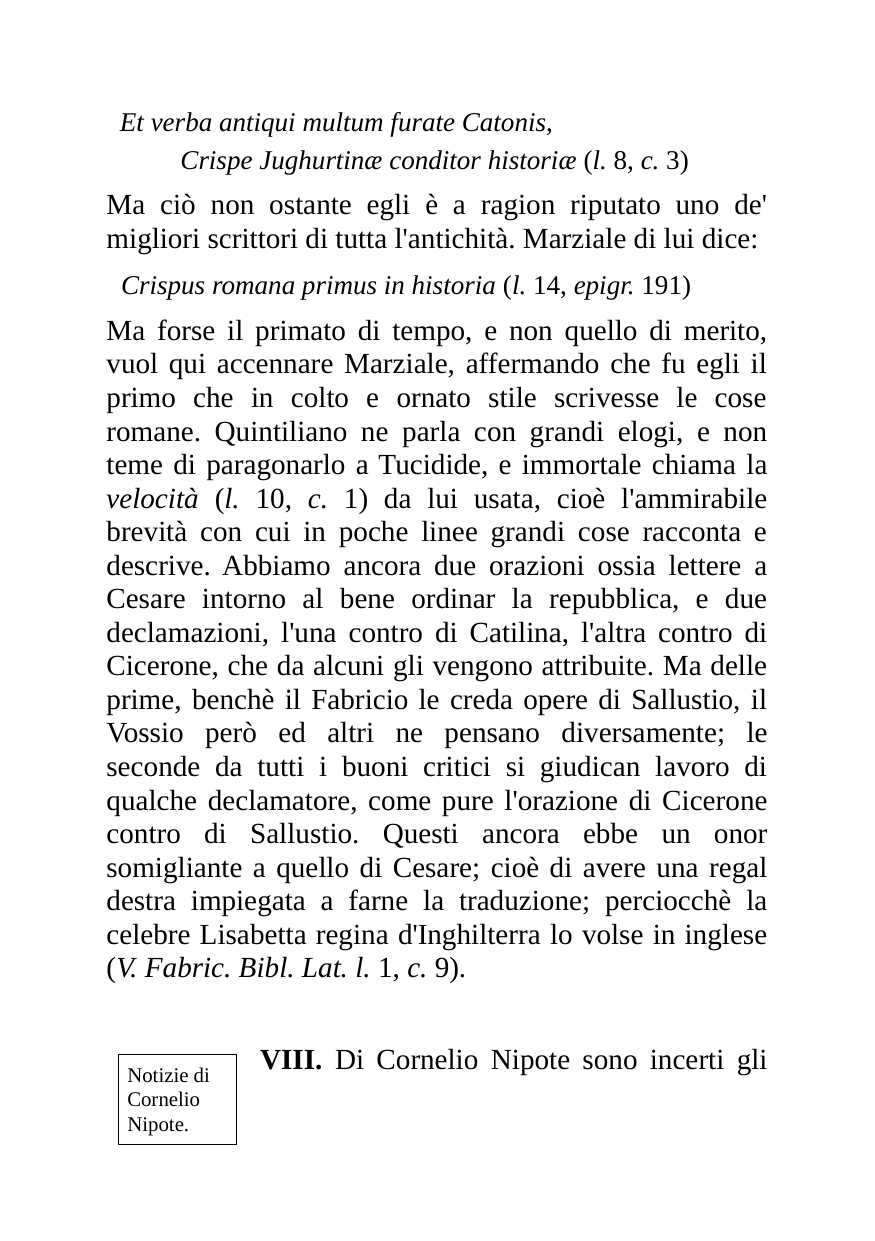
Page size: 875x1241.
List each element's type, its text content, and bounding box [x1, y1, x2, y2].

text Ma forse il primato di tempo, e non quello di merito, vuol qui accennare Marziale, affermando che fu egli il primo che in colto e ornato stile scrivesse le cose romane. Quintiliano ne parla con grandi elogi, e non teme di paragonarlo a Tucidide, e immortale chiama la velocità (l. 10, c. 1) da lui usata, cioè l'ammirabile brevità con cui in poche linee grandi cose racconta e descrive. Abbiamo ancora due orazioni ossia lettere a Cesare intorno al bene ordinar la repubblica, e due declamazioni, l'una contro di Catilina, l'altra contro di Cicerone, che da alcuni gli vengono attribuite. Ma delle prime, benchè il Fabricio le creda opere di Sallustio, il Vossio però ed altri ne pensano diversamente; le seconde da tutti i buoni critici si giudican lavoro di qualche declamatore, come pure l'orazione di Cicerone contro di Sallustio. Questi ancora ebbe un onor somigliante a quello di Cesare; cioè di avere una regal destra impiegata a farne la traduzione; perciocchè la celebre Lisabetta regina d'Inghilterra lo volse in inglese (V. Fabric. Bibl. Lat. l. 1, c. 9). [106, 313, 768, 984]
text Notizie di Cornelio Nipote. [127, 1063, 227, 1136]
text Crispe Jughurtinæ conditor historiæ (l. 8, c. 3) [106, 144, 768, 175]
text Crispus romana primus in historia (l. 14, epigr. 191) [106, 267, 768, 301]
text Ma ciò non ostante egli è a ragion riputato uno de' migliori scrittori di tutta l'antichità. Marziale di lui dice: [106, 187, 768, 254]
text Et verba antiqui multum furate Catonis, [106, 106, 768, 137]
